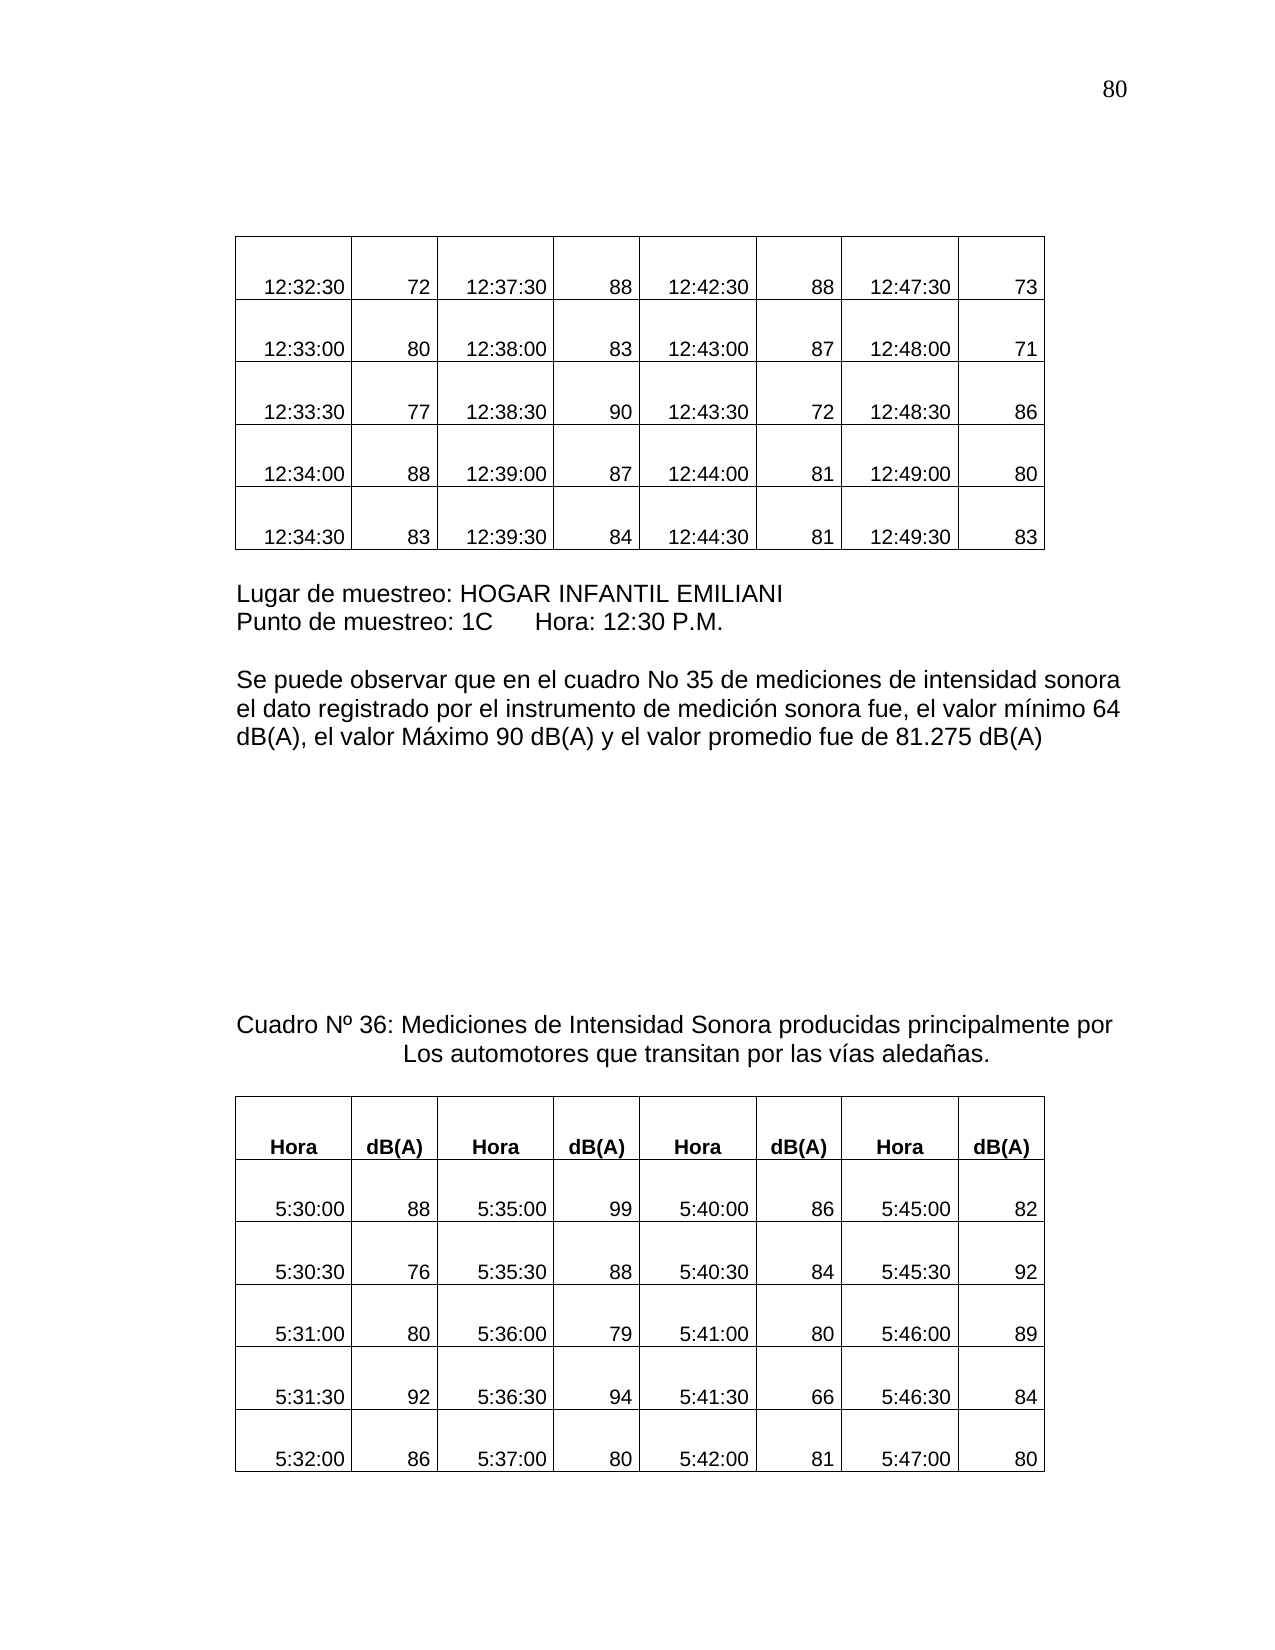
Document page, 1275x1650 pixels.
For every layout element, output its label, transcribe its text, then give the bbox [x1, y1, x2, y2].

table_cell 86 [757, 1160, 841, 1221]
table_cell 80 [352, 1285, 437, 1346]
table_cell 88 [352, 425, 437, 486]
table_cell 12:38:30 [438, 362, 553, 424]
table_cell 81 [757, 1410, 841, 1471]
table_cell 12:48:00 [842, 300, 958, 361]
table_cell 5:45:30 [842, 1222, 958, 1283]
table_cell 12:44:30 [640, 487, 756, 549]
table_cell 5:41:30 [640, 1347, 756, 1408]
table_cell 5:36:00 [438, 1285, 553, 1346]
text Lugar de muestreo: HOGAR INFANTIL EMILIANI [236, 578, 1127, 607]
table_header Hora [236, 1097, 351, 1158]
table_cell 88 [352, 1160, 437, 1221]
text Cuadro Nº 36: Mediciones de Intensidad Sonora producidas principalmente por [236, 1010, 1127, 1038]
table_header Hora [842, 1097, 958, 1158]
table_cell 81 [757, 487, 841, 549]
table_header Hora [438, 1097, 553, 1158]
table_header dB(A) [352, 1097, 437, 1158]
table_cell 76 [352, 1222, 437, 1283]
table_cell 83 [352, 487, 437, 549]
table_cell 5:46:00 [842, 1285, 958, 1346]
table_cell 5:32:00 [236, 1410, 351, 1471]
table_cell 12:39:30 [438, 487, 553, 549]
table_cell 80 [959, 425, 1044, 486]
table_cell 12:43:00 [640, 300, 756, 361]
table_cell 81 [757, 425, 841, 486]
table_cell 83 [554, 300, 639, 361]
table_cell 84 [757, 1222, 841, 1283]
table_cell 88 [554, 237, 639, 299]
table_cell 5:35:30 [438, 1222, 553, 1283]
text Se puede observar que en el cuadro No 35 de mediciones de intensidad sonora el dato registrado por el instrumento de medición sonora fue, el valor mínimo 64 dB(A), el valor Máximo 90 dB(A) y el valor promedio fue de 81.275 dB(A) [236, 665, 1127, 751]
table_cell 72 [352, 237, 437, 299]
table_header dB(A) [959, 1097, 1044, 1158]
table_cell 12:44:00 [640, 425, 756, 486]
table_cell 84 [959, 1347, 1044, 1408]
table_header Hora [640, 1097, 756, 1158]
text Punto de muestreo: 1C Hora: 12:30 P.M. [236, 607, 1127, 636]
table_cell 66 [757, 1347, 841, 1408]
table_cell 80 [554, 1410, 639, 1471]
table_cell 5:40:00 [640, 1160, 756, 1221]
table_header dB(A) [757, 1097, 841, 1158]
table_cell 12:37:30 [438, 237, 553, 299]
table_cell 5:40:30 [640, 1222, 756, 1283]
table_cell 12:49:30 [842, 487, 958, 549]
text Los automotores que transitan por las vías aledañas. [236, 1038, 1127, 1067]
table_cell 83 [959, 487, 1044, 549]
table_cell 12:33:30 [236, 362, 351, 424]
table_cell 94 [554, 1347, 639, 1408]
table_cell 12:39:00 [438, 425, 553, 486]
table_cell 12:34:00 [236, 425, 351, 486]
table_cell 86 [352, 1410, 437, 1471]
table_cell 12:34:30 [236, 487, 351, 549]
table_cell 5:47:00 [842, 1410, 958, 1471]
table_cell 80 [959, 1410, 1044, 1471]
table_cell 5:45:00 [842, 1160, 958, 1221]
table_cell 86 [959, 362, 1044, 424]
table_cell 87 [757, 300, 841, 361]
table_cell 73 [959, 237, 1044, 299]
table_cell 5:37:00 [438, 1410, 553, 1471]
table_cell 12:38:00 [438, 300, 553, 361]
table_cell 88 [554, 1222, 639, 1283]
table_cell 5:42:00 [640, 1410, 756, 1471]
table_cell 80 [352, 300, 437, 361]
table_cell 80 [757, 1285, 841, 1346]
table_cell 72 [757, 362, 841, 424]
table_cell 12:48:30 [842, 362, 958, 424]
table_cell 12:33:00 [236, 300, 351, 361]
table_cell 5:36:30 [438, 1347, 553, 1408]
table_cell 12:47:30 [842, 237, 958, 299]
table_cell 82 [959, 1160, 1044, 1221]
table_cell 5:31:00 [236, 1285, 351, 1346]
table_cell 77 [352, 362, 437, 424]
table_cell 5:30:30 [236, 1222, 351, 1283]
table_cell 88 [757, 237, 841, 299]
table_cell 5:35:00 [438, 1160, 553, 1221]
table_cell 12:49:00 [842, 425, 958, 486]
table_header dB(A) [554, 1097, 639, 1158]
table_cell 92 [959, 1222, 1044, 1283]
table_cell 89 [959, 1285, 1044, 1346]
table_cell 12:42:30 [640, 237, 756, 299]
table_cell 84 [554, 487, 639, 549]
table_cell 12:43:30 [640, 362, 756, 424]
table_cell 79 [554, 1285, 639, 1346]
table_cell 90 [554, 362, 639, 424]
table_cell 71 [959, 300, 1044, 361]
table_cell 12:32:30 [236, 237, 351, 299]
table_cell 5:31:30 [236, 1347, 351, 1408]
table_cell 5:46:30 [842, 1347, 958, 1408]
table_cell 5:30:00 [236, 1160, 351, 1221]
table_cell 92 [352, 1347, 437, 1408]
table_cell 5:41:00 [640, 1285, 756, 1346]
table_cell 87 [554, 425, 639, 486]
table_cell 99 [554, 1160, 639, 1221]
